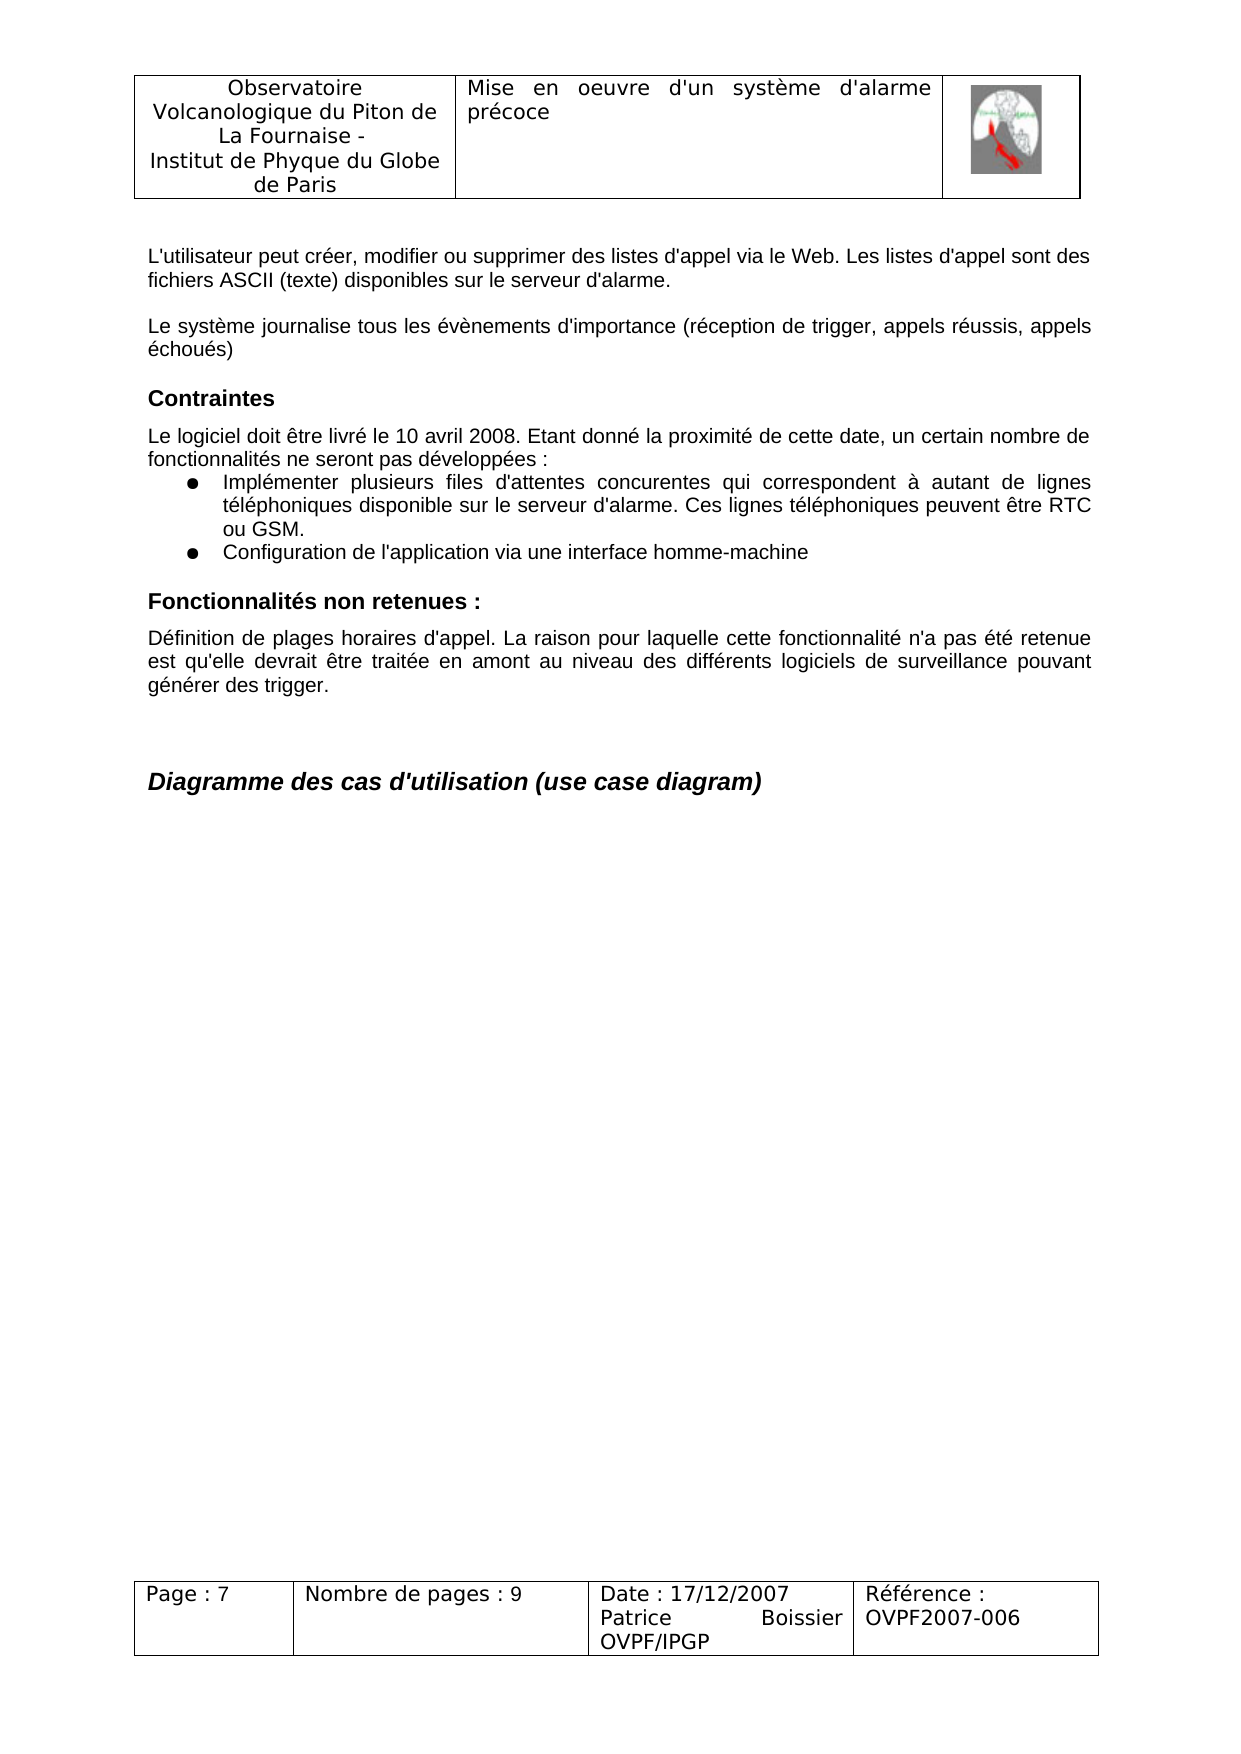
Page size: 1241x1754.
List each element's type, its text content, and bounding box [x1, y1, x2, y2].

list Implémenter plusieurs files d'attentes concurentes qui correspondent à autant de lignes téléphoniques disponible sur le serveur d'alarme. Ces lignes téléphoniques peuvent être RTC ou GSM. [185, 471, 1092, 540]
text Le système journalise tous les évènements d'importance (réception de trigger, appels réussis, appels échoués) [148, 314, 1092, 361]
text Définition de plages horaires d'appel. La raison pour laquelle cette fonctionnalité n'a pas été retenue est qu'elle devrait être traitée en amont au niveau des différents logiciels de surveillance pouvant générer des trigger. [148, 627, 1092, 696]
subtitle Contraintes [148, 386, 1092, 412]
text Le logiciel doit être livré le 10 avril 2008. Etant donné la proximité de cette date, un certain nombre de fonctionnalités ne seront pas développées : [148, 424, 1092, 471]
subtitle Diagramme des cas d'utilisation (use case diagram) [148, 768, 1092, 796]
picture [970, 85, 1042, 174]
text L'utilisateur peut créer, modifier ou supprimer des listes d'appel via le Web. Les listes d'appel sont des fichiers ASCII (texte) disponibles sur le serveur d'alarme. [148, 245, 1092, 291]
subtitle Fonctionnalités non retenues : [148, 588, 1092, 614]
list Configuration de l'application via une interface homme-machine [185, 540, 1092, 563]
